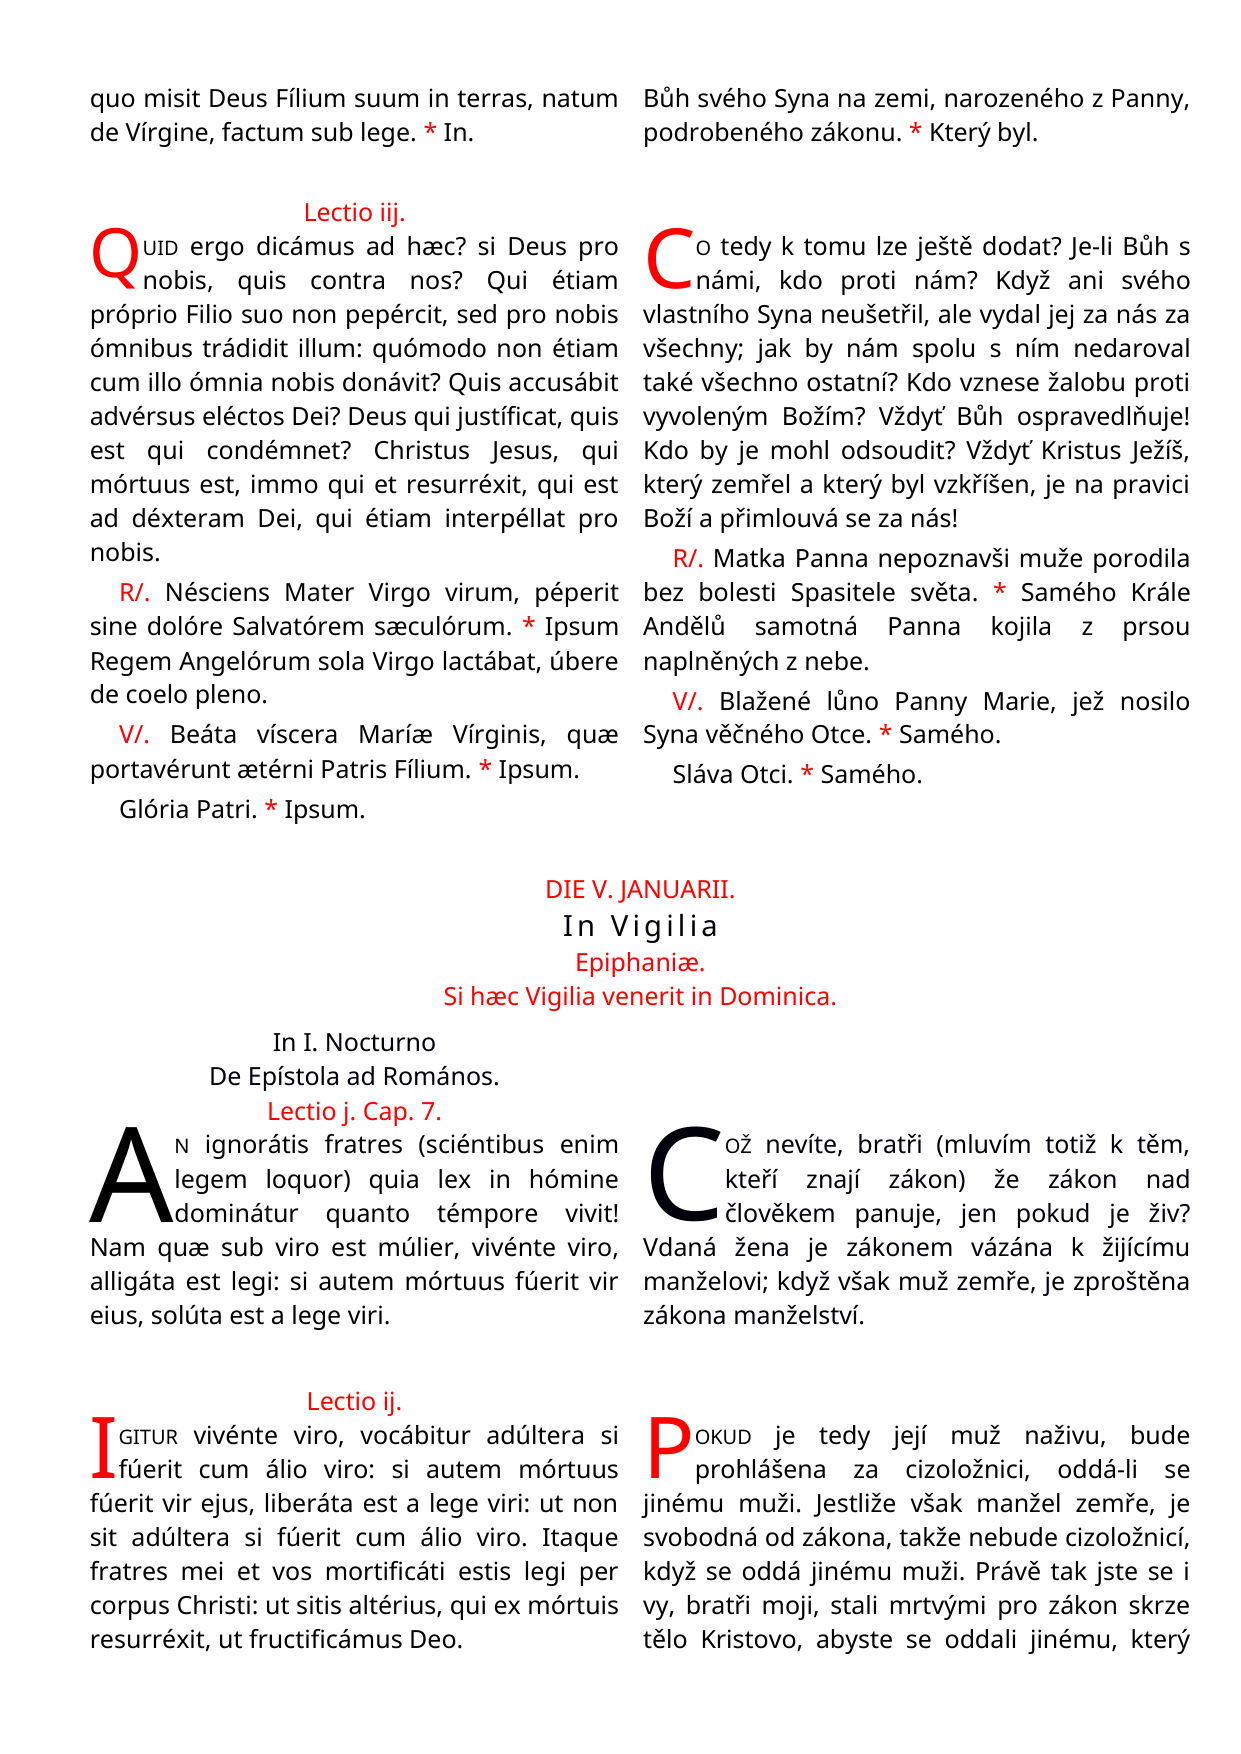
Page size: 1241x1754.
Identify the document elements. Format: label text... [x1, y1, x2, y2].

table_cell Lectio ij. Igitur vivénte viro, vocábitur adúltera si fúerit cum álio viro: si autem mórtuus fúerit vir ejus, liberáta est a lege viri: ut non sit adúltera si fúerit cum álio viro. Itaque fratres mei et vos mortificáti estis legi per corpus Christi: ut sitis altérius, qui ex mórtuis resurréxit, ut fructificámus Deo. [78, 1378, 631, 1668]
table_cell Pokud je tedy její muž naživu, bude prohlášena za cizoložnici, oddá-li se jinému muži. Jestliže však manžel zemře, je svobodná od zákona, takže nebude cizoložnicí, když se oddá jinému muži. Právě tak jste se i vy, bratři moji, stali mrtvými pro zákon skrze tělo Kristovo, abyste se oddali jinému, který [631, 1378, 1203, 1668]
table_cell Lectio iij. Quid ergo dicámus ad hæc? si Deus pro nobis, quis contra nos? Qui étiam próprio Filio suo non pepércit, sed pro nobis ómnibus trádidit illum: quómodo non étiam cum illo ómnia nobis donávit? Quis accusábit advérsus eléctos Dei? Deus qui justíficat, quis est qui condémnet? Christus Jesus, qui mórtuus est, immo qui et resurréxit, qui est ad déxteram Dei, qui étiam interpéllat pro nobis. R/. Nésciens Mater Virgo virum, péperit sine dolóre Salvatórem sæculórum. * Ipsum Regem Angelórum sola Virgo lactábat, úbere de coelo pleno. V/. Beáta víscera Maríæ Vírginis, quæ portavérunt ætérni Patris Fílium. * Ipsum. Glória Patri. * Ipsum. [78, 189, 631, 865]
table_cell Co tedy k tomu lze ještě dodat? Je-li Bůh s námi, kdo proti nám? Když ani svého vlastního Syna neušetřil, ale vydal jej za nás za všechny; jak by nám spolu s ním nedaroval také všechno ostatní? Kdo vznese žalobu proti vyvoleným Božím? Vždyť Bůh ospravedlňuje! Kdo by je mohl odsoudit? Vždyť Kristus Ježíš, který zemřel a který byl vzkříšen, je na pravici Boží a přimlouvá se za nás! R/. Matka Panna nepoznavši muže porodila bez bolesti Spasitele světa. * Samého Krále Andělů samotná Panna kojila z prsou naplněných z nebe. V/. Blažené lůno Panny Marie, jež nosilo Syna věčného Otce. * Samého. Sláva Otci. * Samého. [631, 189, 1203, 865]
table_cell Bůh svého Syna na zemi, narozeného z Panny, podrobeného zákonu. * Který byl. [631, 74, 1203, 188]
table_cell DIE V. JANUARII. In Vigilia Epiphaniæ. Si hæc Vigilia venerit in Dominica. [78, 865, 1203, 1019]
table_cell Což nevíte, bratři (mluvím totiž k těm, kteří znají zákon) že zákon nad člověkem panuje, jen pokud je živ? Vdaná žena je zákonem vázána k žijícímu manželovi; když však muž zemře, je zproštěna zákona manželství. [631, 1019, 1203, 1377]
table_cell quo misit Deus Fílium suum in terras, natum de Vírgine, factum sub lege. * In. [78, 74, 631, 188]
table_cell In I. Nocturno De Epístola ad Romános. Lectio j. Cap. 7. An ignorátis fratres (sciéntibus enim legem loquor) quia lex in hómine dominátur quanto témpore vivit! Nam quæ sub viro est múlier, vivénte viro, alligáta est legi: si autem mórtuus fúerit vir eius, solúta est a lege viri. [78, 1019, 631, 1377]
